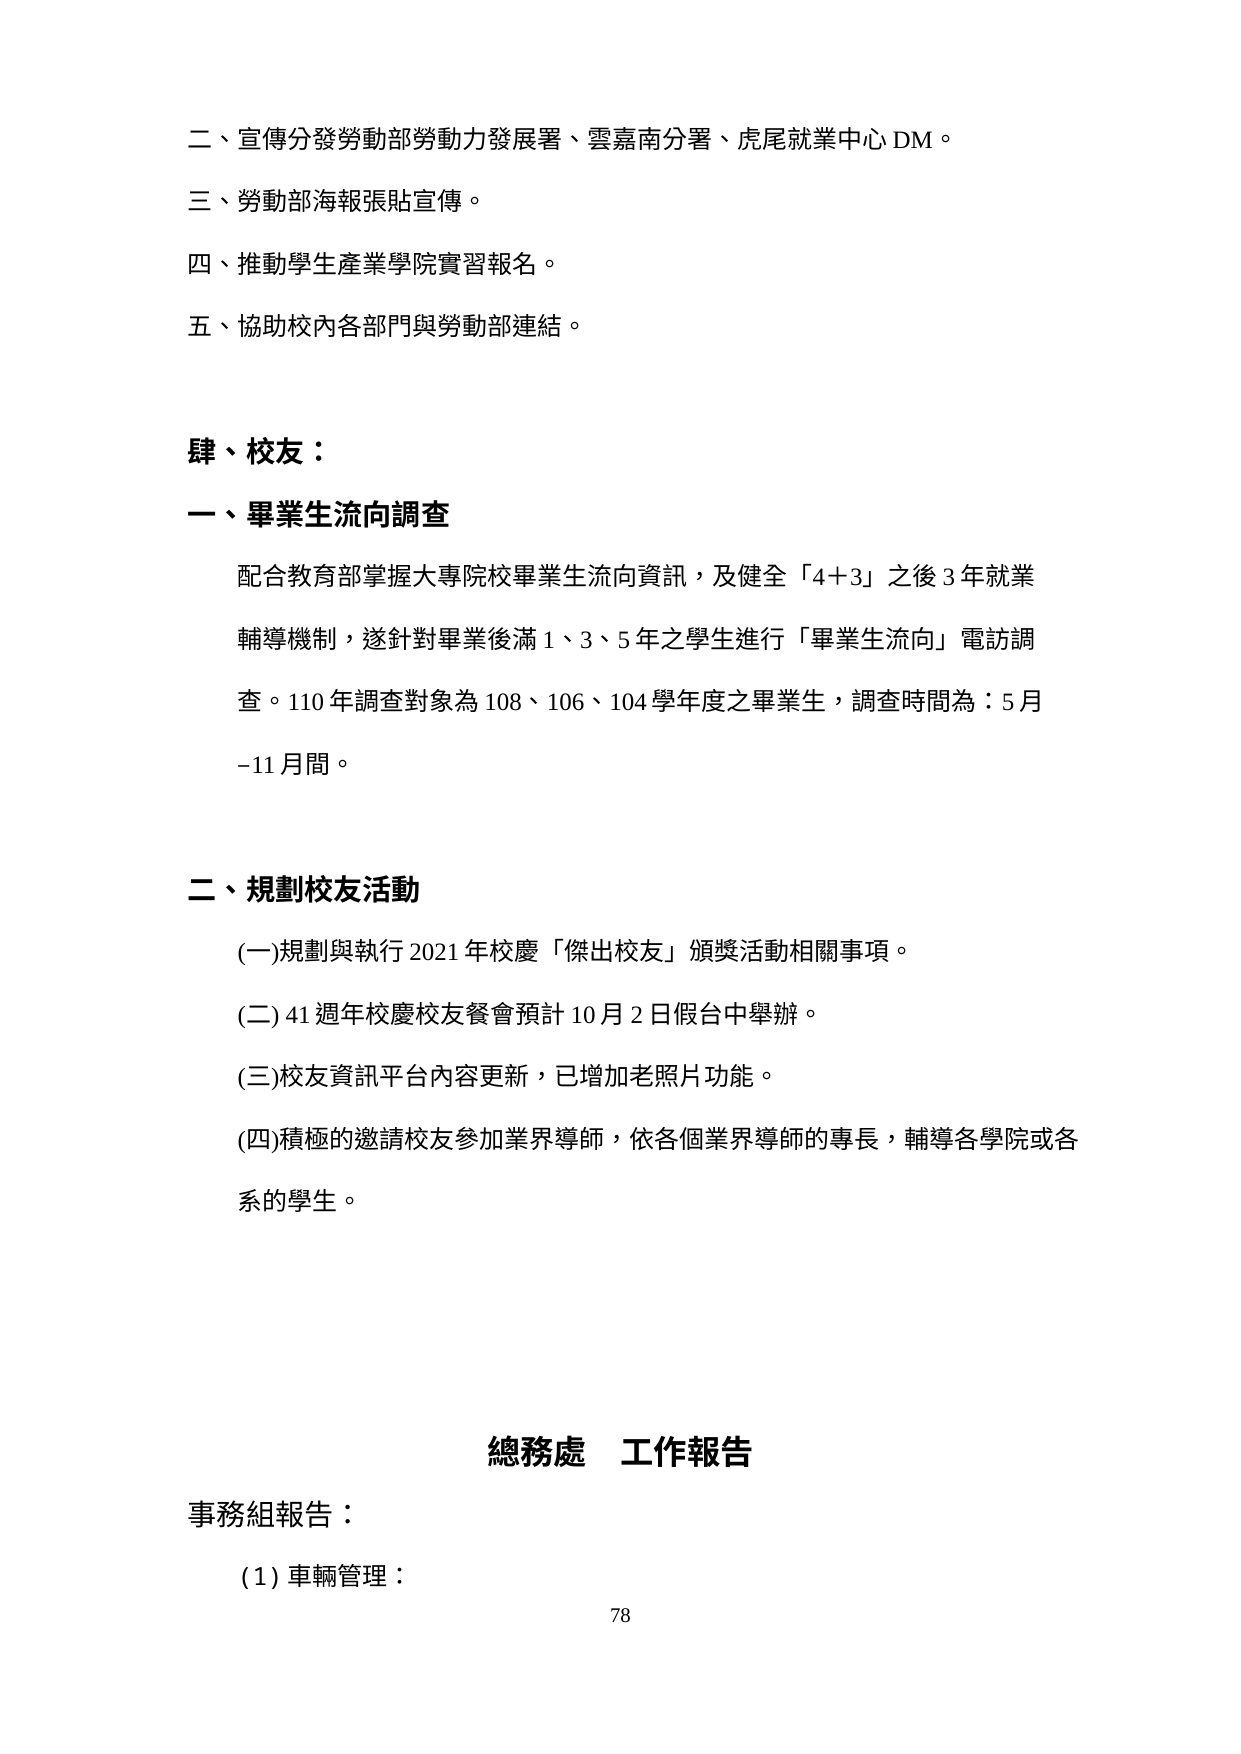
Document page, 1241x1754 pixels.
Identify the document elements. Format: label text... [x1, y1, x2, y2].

text (一)規劃與執行2021年校慶「傑出校友」頒獎活動相關事項。 [237, 908, 1053, 971]
text 二、宣傳分發勞動部勞動力發展署、雲嘉南分署、虎尾就業中心DM。 [187, 96, 1053, 158]
text 配合教育部掌握大專院校畢業生流向資訊，及健全「4＋3」之後3年就業輔導機制，遂針對畢業後滿1、3、5年之學生進行「畢業生流向」電訪調查。110年調查對象為108、106、104學年度之畢業生，調查時間為：5月–11月間。 [237, 533, 1053, 783]
text 三、勞動部海報張貼宣傳。 [187, 158, 1053, 221]
text 五、協助校內各部門與勞動部連結。 [187, 283, 1053, 346]
text (三)校友資訊平台內容更新，已增加老照片功能。 [187, 1033, 1053, 1096]
text (二) 41週年校慶校友餐會預計10月2日假台中舉辦。 [237, 971, 1053, 1033]
text 總務處 工作報告 [187, 1408, 1053, 1471]
text 二、規劃校友活動 [187, 846, 1053, 908]
text 一、畢業生流向調查 [187, 471, 1053, 533]
list 車輛管理： [237, 1533, 1053, 1596]
text 事務組報告： [187, 1471, 1053, 1533]
text (四)積極的邀請校友參加業界導師，依各個業界導師的專長，輔導各學院或各系的學生。 [237, 1096, 1103, 1221]
text 肆、校友： [187, 408, 1053, 471]
text 四、推動學生產業學院實習報名。 [187, 221, 1053, 283]
